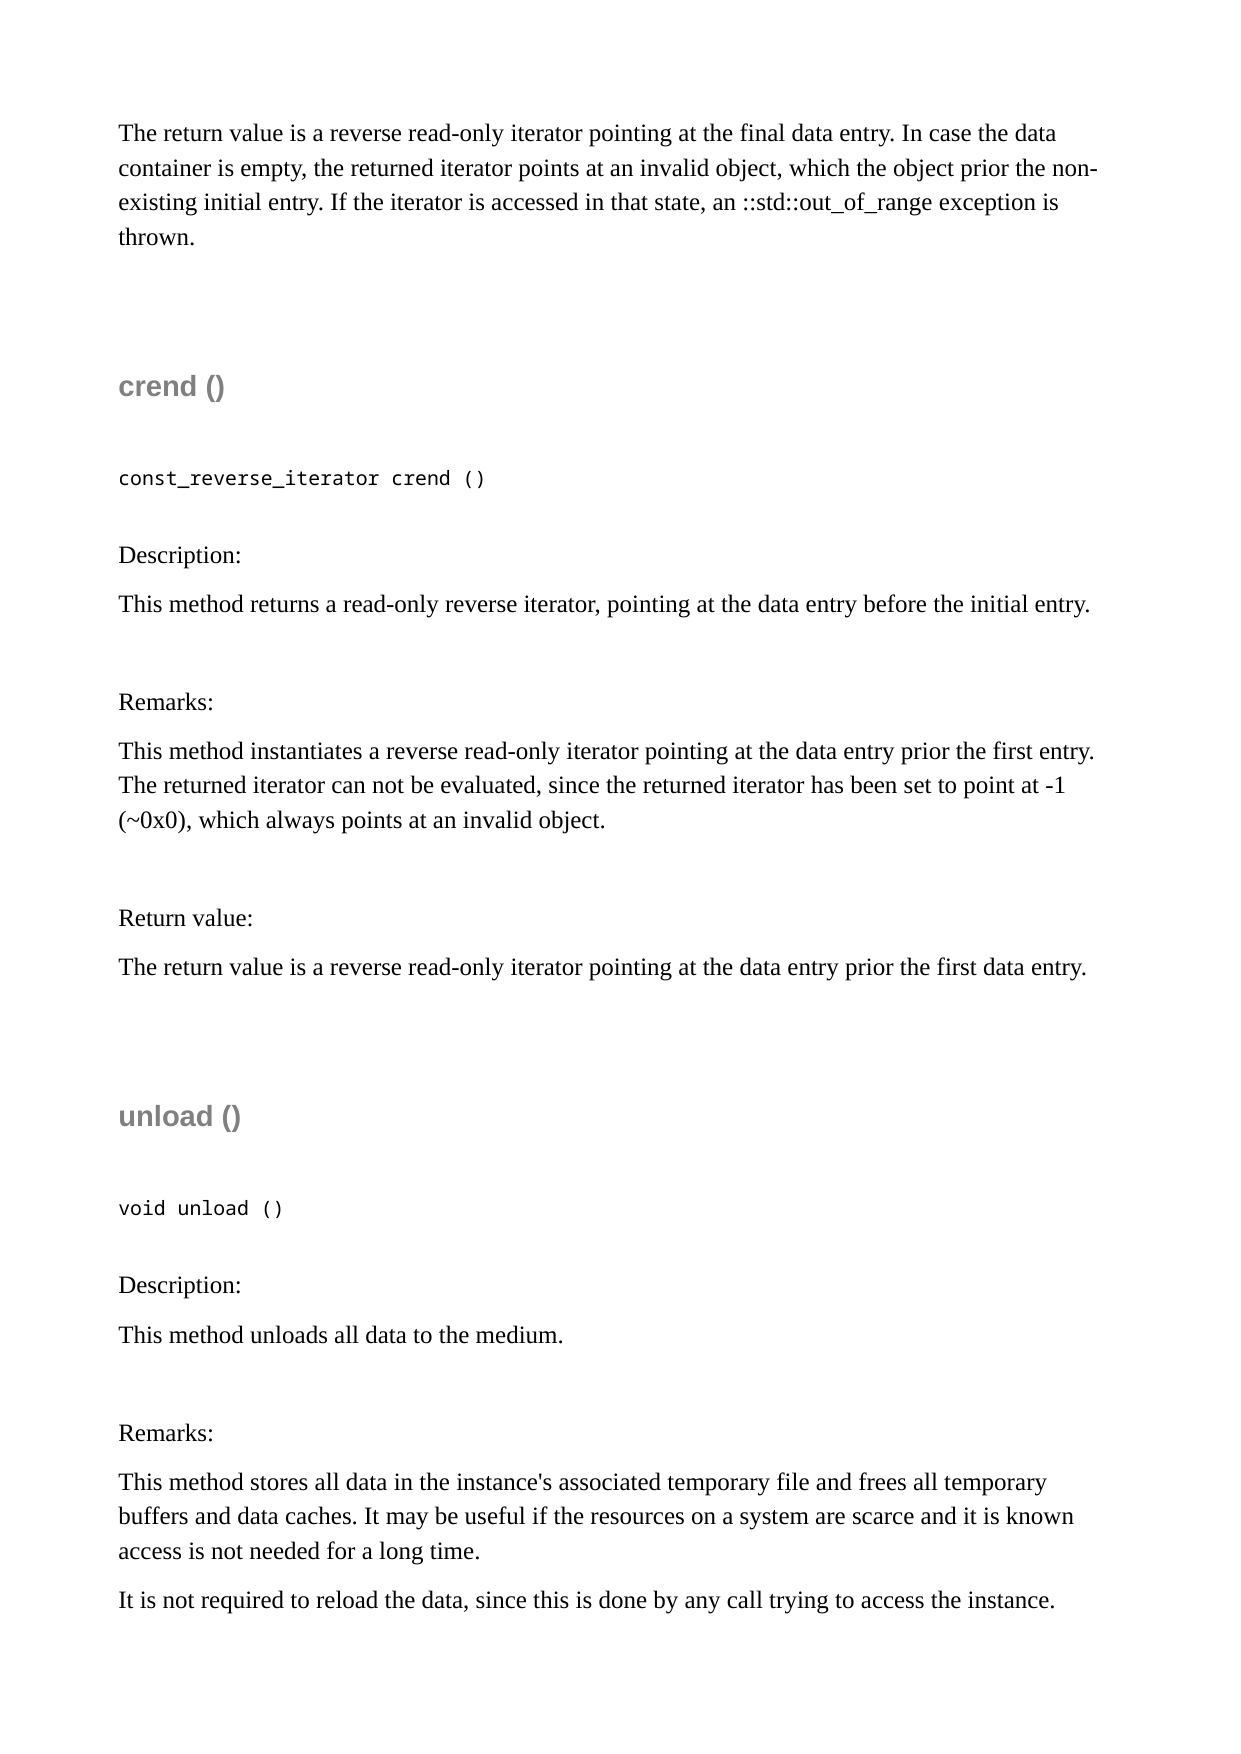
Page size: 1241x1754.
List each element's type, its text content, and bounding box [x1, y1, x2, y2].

subtitle crend () [118, 369, 1122, 402]
subtitle unload () [118, 1099, 1122, 1133]
text Remarks: [118, 1418, 1122, 1447]
text This method unloads all data to the medium. [118, 1320, 1122, 1348]
text const_reverse_iterator crend () [118, 464, 1122, 491]
text It is not required to reload the data, since this is done by any call trying to access the instance. [118, 1585, 1122, 1614]
text Return value: [118, 903, 1122, 932]
text Description: [118, 1271, 1122, 1299]
text This method stores all data in the instance's associated temporary file and frees all temporary buffers and data caches. It may be useful if the resources on a system are scarce and it is known access is not needed for a long time. [118, 1467, 1122, 1564]
text void unload () [118, 1194, 1122, 1222]
text The return value is a reverse read-only iterator pointing at the data entry prior the first data entry. [118, 952, 1122, 981]
text This method instantiates a reverse read-only iterator pointing at the data entry prior the first entry. The returned iterator can not be evaluated, since the returned iterator has been set to point at -1 (~0x0), which always points at an invalid object. [118, 736, 1122, 834]
text The return value is a reverse read-only iterator pointing at the final data entry. In case the data container is empty, the returned iterator points at an invalid object, which the object prior the non-existing initial entry. If the iterator is accessed in that state, an ::std::out_of_range exception is thrown. [118, 118, 1122, 250]
text Description: [118, 540, 1122, 569]
text This method returns a read-only reverse iterator, pointing at the data entry before the initial entry. [118, 589, 1122, 618]
text Remarks: [118, 687, 1122, 716]
